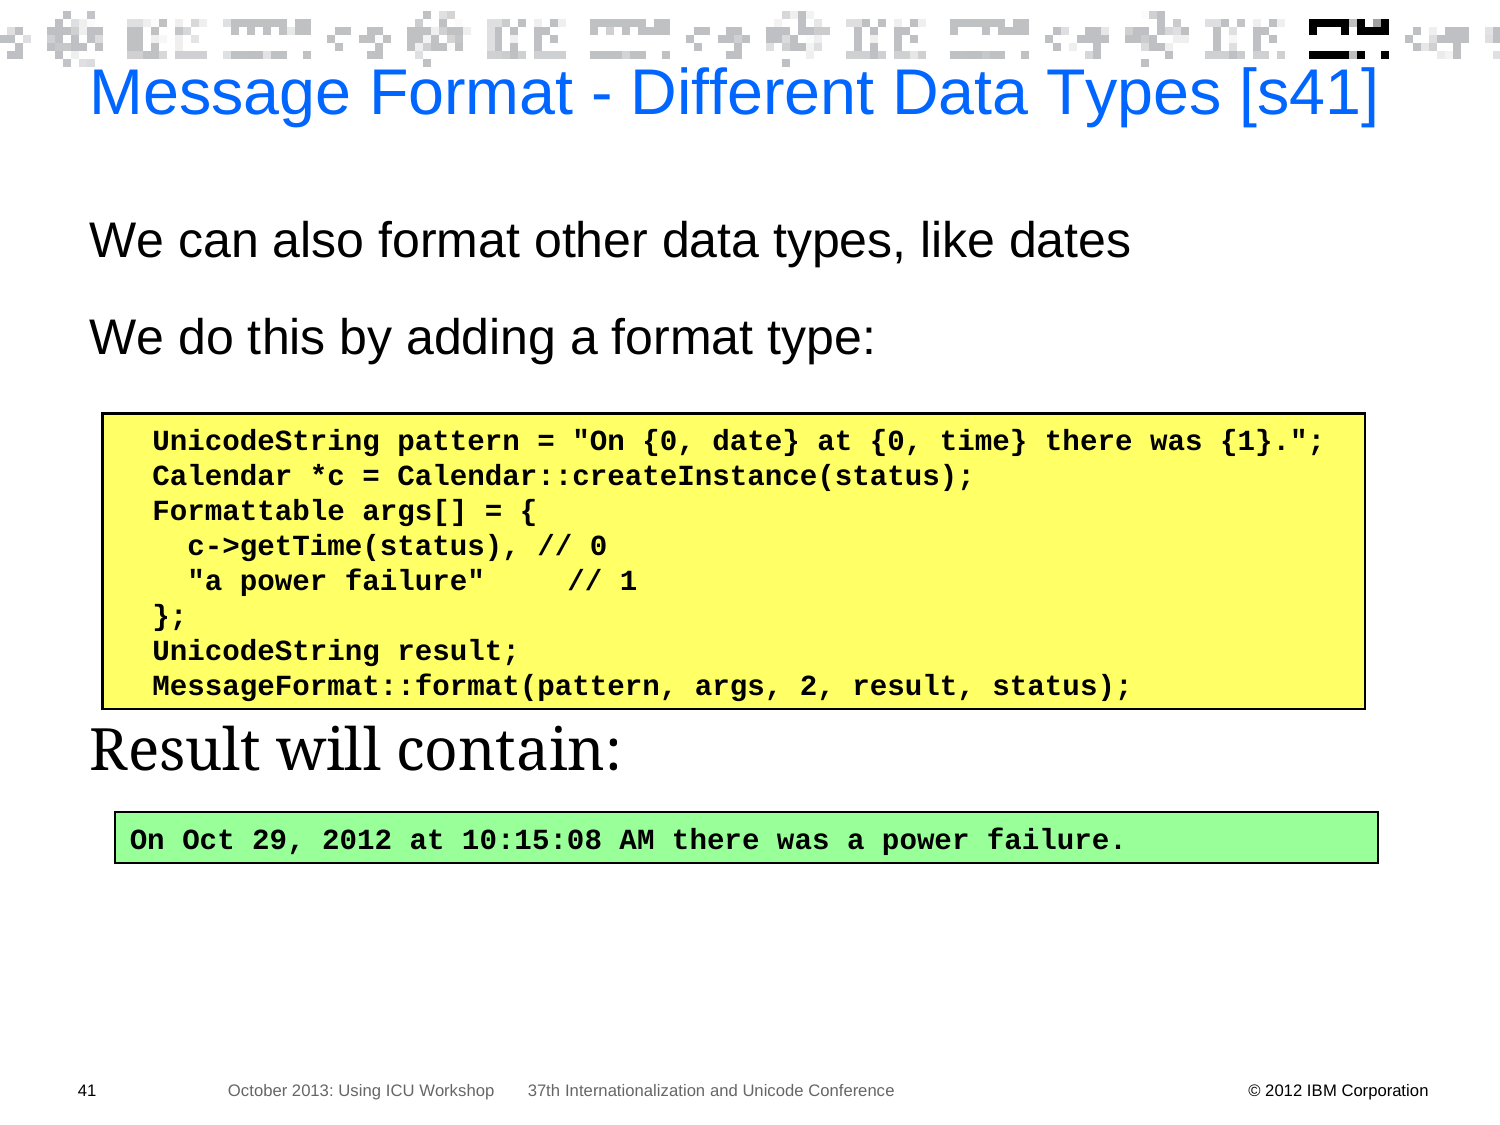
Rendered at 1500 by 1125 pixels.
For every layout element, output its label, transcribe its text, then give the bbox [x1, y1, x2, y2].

text_box Result will contain: [74, 712, 1351, 788]
text_box On Oct 29, 2012 at 10:15:08 AM there was a power failure. [115, 812, 1378, 863]
title Message Format - Different Data Types [s41] [75, 37, 1426, 150]
text_box UnicodeString pattern = "On {0, date} at {0, time} there was {1}."; Calendar *c = Calendar::createInstance(status); Formattable args[] = { c->getTime(status), // 0 "a power failure" // 1 }; UnicodeString result; MessageFormat::format(pattern, args, 2, result, status); [102, 413, 1366, 709]
picture [0, 0, 1500, 1066]
list We can also format other data types, like dates We do this by adding a format type: [75, 200, 1426, 401]
